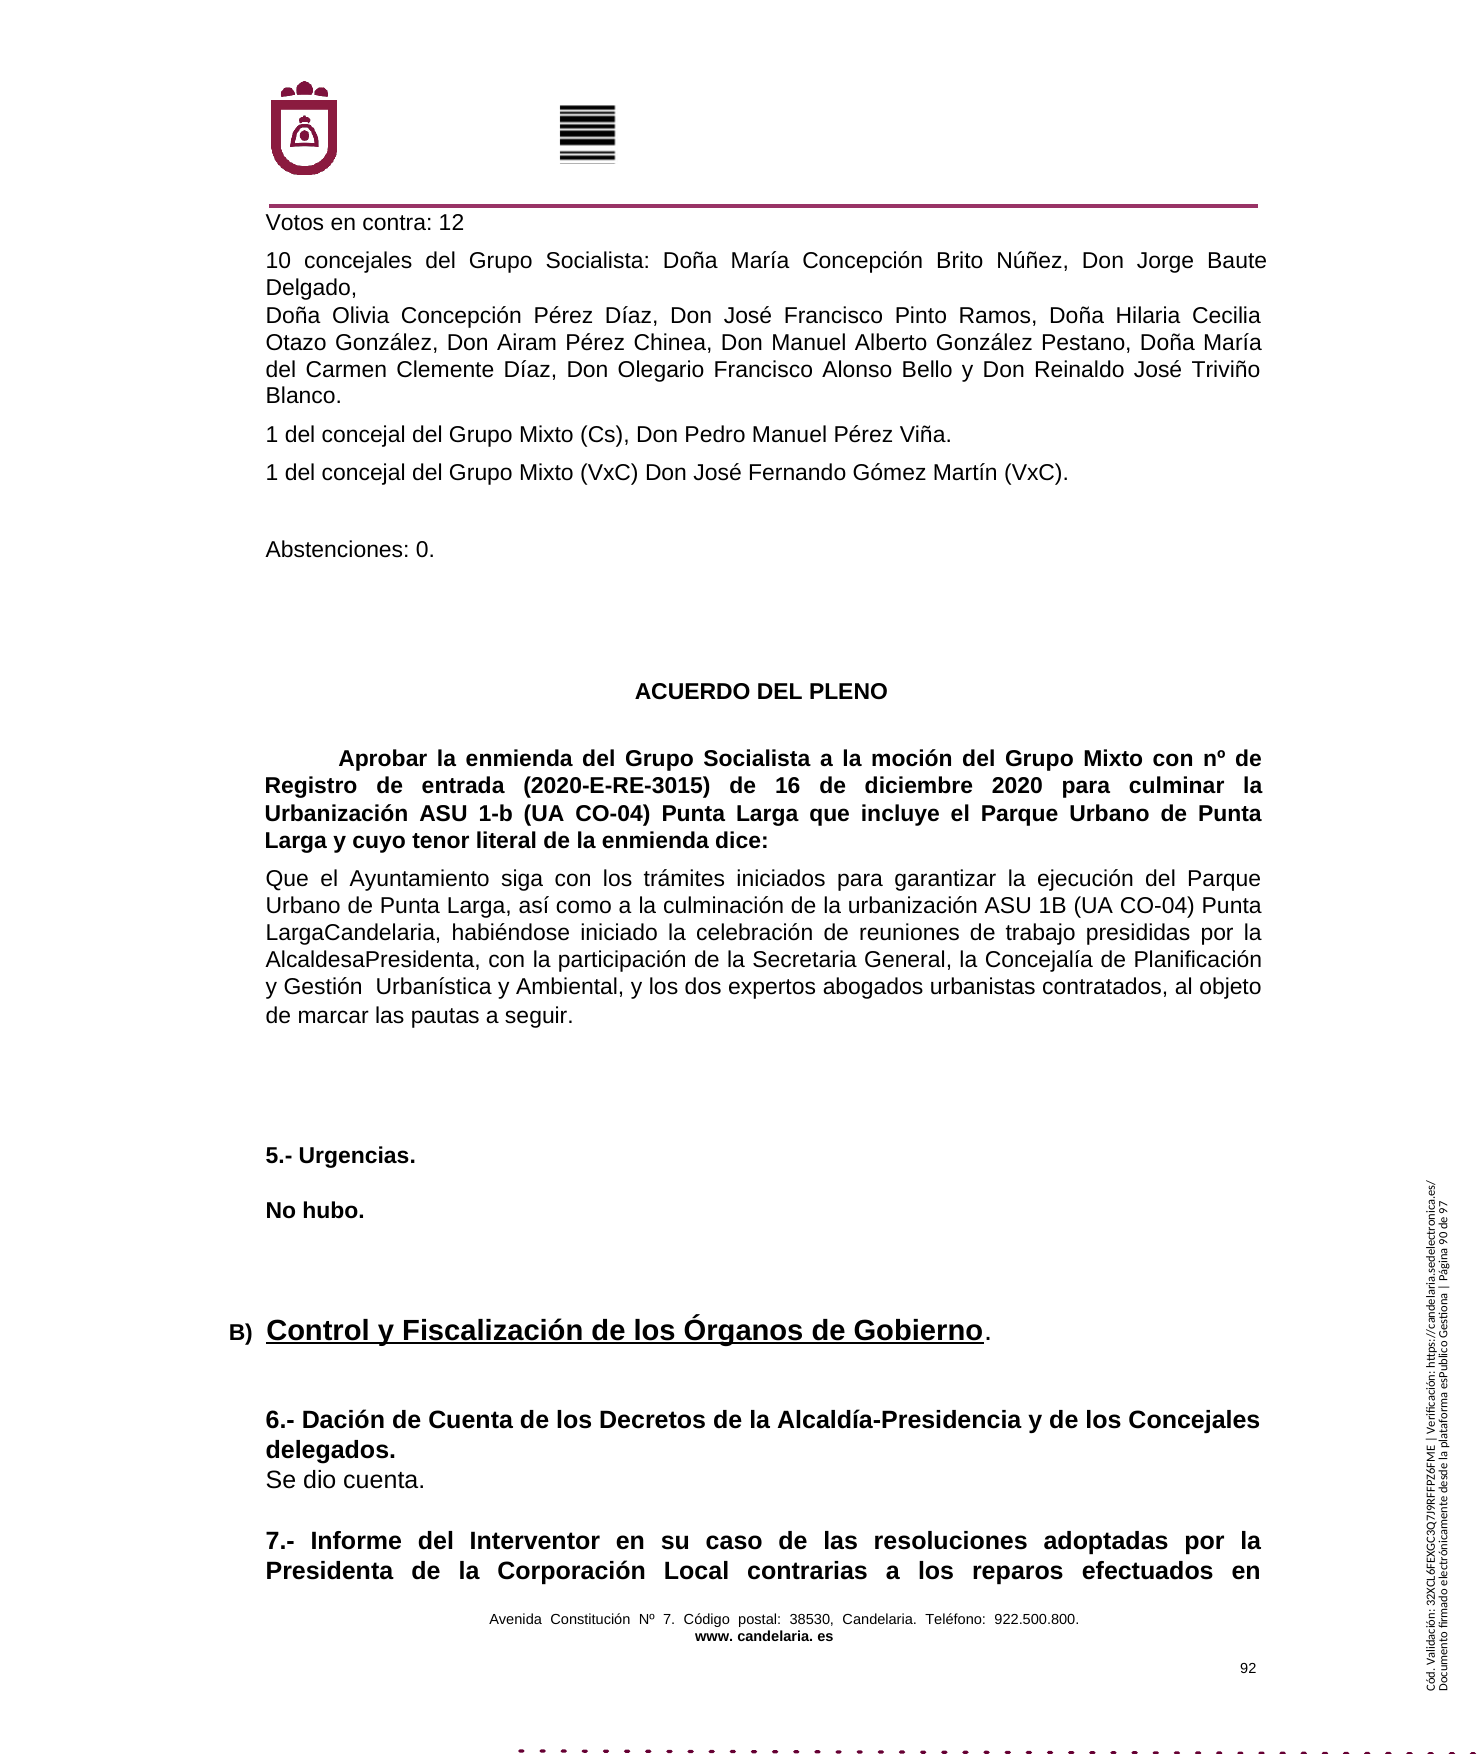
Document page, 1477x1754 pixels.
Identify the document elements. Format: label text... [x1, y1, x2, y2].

text Doña Olivia Concepción Pérez Díaz, Don José Francisco Pinto Ramos, Doña Hilaria Cecilia Otazo González, Don Airam Pérez Chinea, Don Manuel Alberto González Pestano, Doña María del Carmen Clemente Díaz, Don Olegario Francisco Alonso Bello y Don Reinaldo José Triviño Blanco. [265, 302, 1262, 409]
text 10 concejales del Grupo Socialista: Doña María Concepción Brito Núñez, Don Jorge Baute Delgado, [265, 247, 1268, 300]
text 1 del concejal del Grupo Mixto (VxC) Don José Fernando Gómez Martín (VxC). [265, 459, 1250, 485]
text Aprobar la enmienda del Grupo Socialista a la moción del Grupo Mixto con nº de Registro de entrada (2020-E-RE-3015) de 16 de diciembre 2020 para culminar la Urbanización ASU 1-b (UA CO-04) Punta Larga que incluye el Parque Urbano de Punta Larga y cuyo tenor literal de la enmienda dice: [264, 745, 1263, 853]
subtitle ACUERDO DEL PLENO [321, 676, 1207, 705]
text No hubo. [265, 1197, 1263, 1224]
text Que el Ayuntamiento siga con los trámites iniciados para garantizar la ejecución del Parque Urbano de Punta Larga, así como a la culminación de la urbanización ASU 1B (UA CO-04) Punta LargaCandelaria, habiéndose iniciado la celebración de reuniones de trabajo presididas por la AlcaldesaPresidenta, con la participación de la Secretaria General, la Concejalía de Planificación y Gestión Urbanística y Ambiental, y los dos expertos abogados urbanistas contratados, al objeto de marcar las pautas a seguir. [265, 865, 1263, 1028]
text Se dio cuenta. [265, 1464, 1268, 1493]
text 6.- Dación de Cuenta de los Decretos de la Alcaldía-Presidencia y de los Concejales delegados. [265, 1405, 1263, 1464]
text 5.- Urgencias. [265, 1142, 1263, 1168]
text 1 del concejal del Grupo Mixto (Cs), Don Pedro Manuel Pérez Viña. [265, 421, 1250, 447]
list Control y Fiscalización de los Órganos de Gobierno. [228, 1313, 1268, 1347]
text Abstenciones: 0. [265, 536, 1250, 562]
text Votos en contra: 12 [265, 164, 1250, 235]
text 7.- Informe del Interventor en su caso de las resoluciones adoptadas por la Presidenta de la Corporación Local contrarias a los reparos efectuados en [265, 1526, 1263, 1584]
